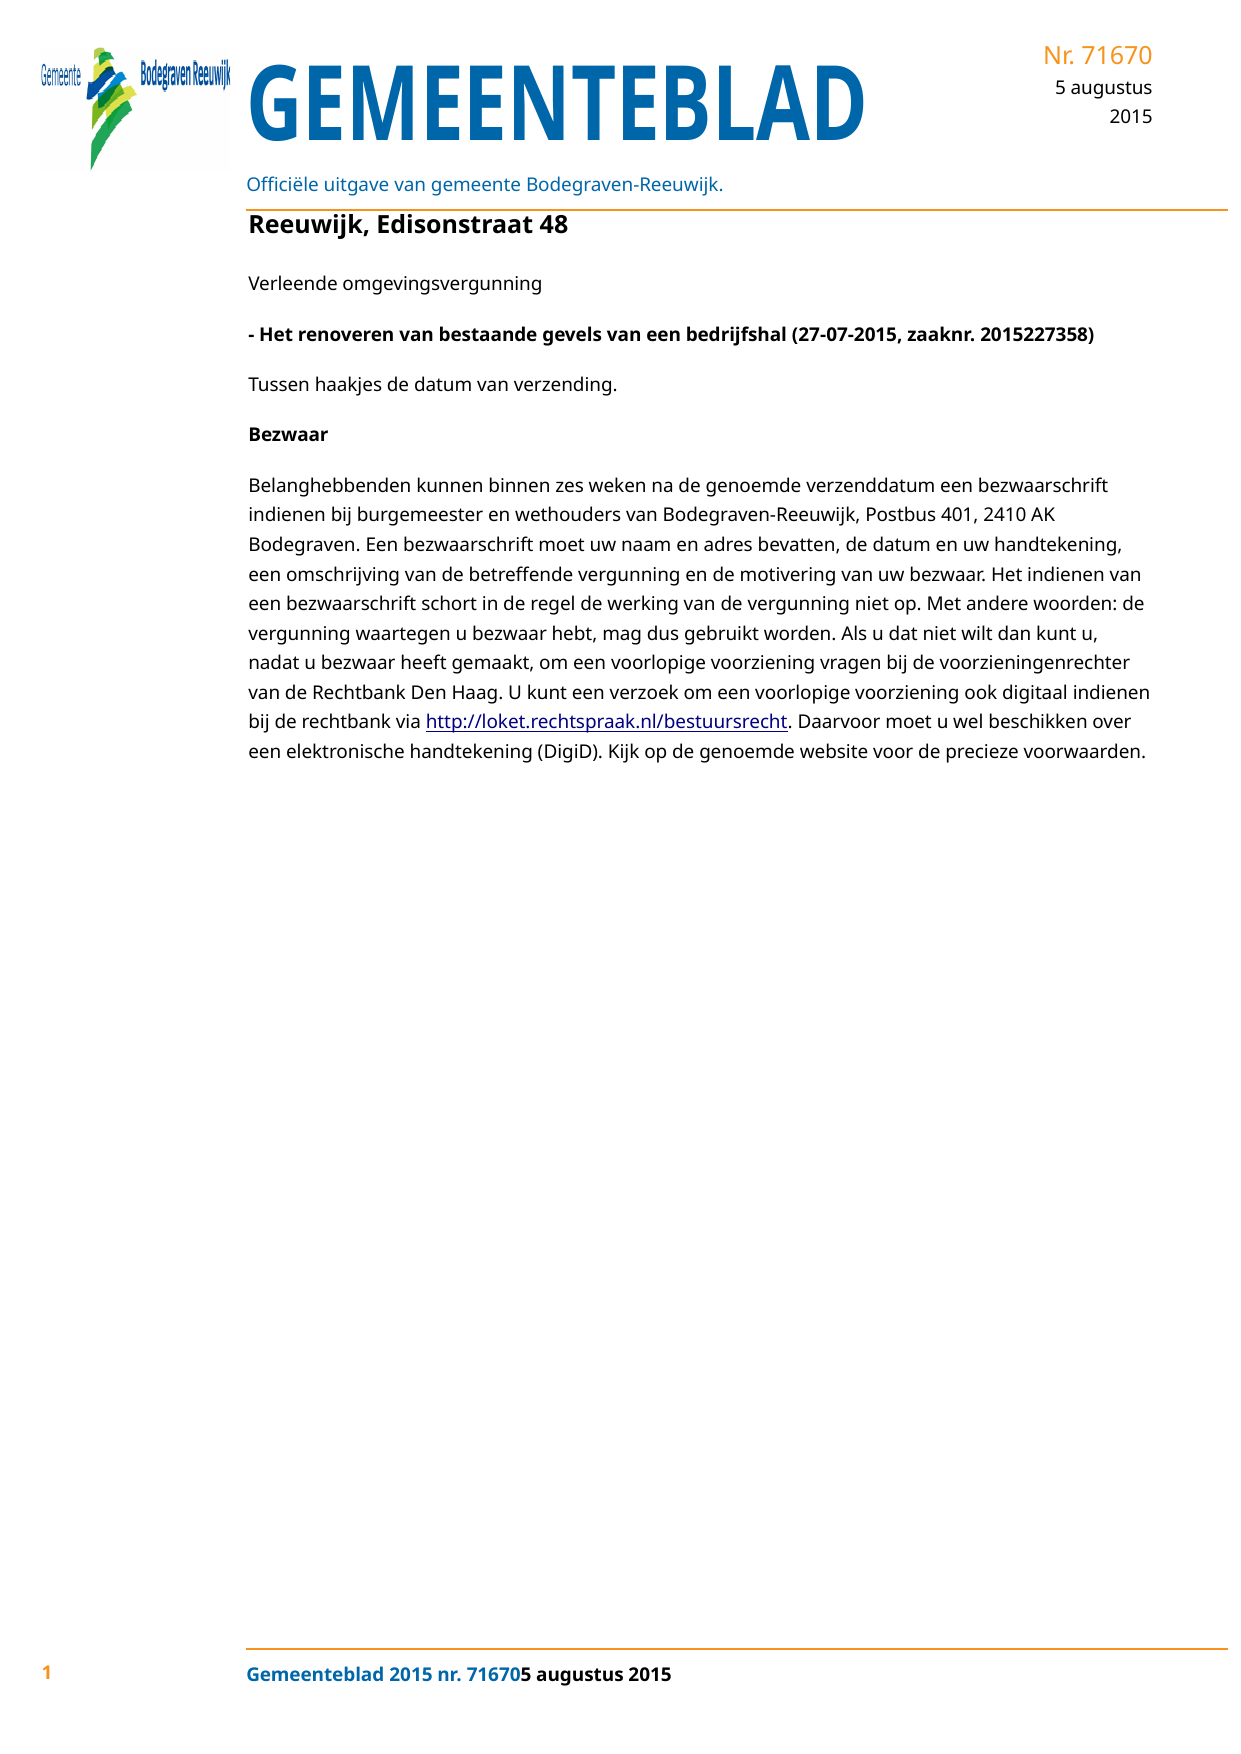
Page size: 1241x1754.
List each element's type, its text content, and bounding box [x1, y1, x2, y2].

text - Het renoveren van bestaande gevels van een bedrijfshal (27‑07‑2015, zaaknr. 2015227358) [248, 321, 1152, 346]
text Bezwaar [248, 422, 1152, 447]
text Reeuwijk, Edisonstraat 48 [248, 211, 1152, 241]
text Verleende omgevingsvergunning [248, 270, 1152, 296]
text Belanghebbenden kunnen binnen zes weken na de genoemde verzenddatum een bezwaarschrift indienen bij burgemeester en wethouders van Bodegraven-Reeuwijk, Postbus 401, 2410 AK Bodegraven. Een bezwaarschrift moet uw naam en adres bevatten, de datum en uw handtekening, een omschrijving van de betreffende vergunning en de motivering van uw bezwaar. Het indienen van een bezwaarschrift schort in de regel de werking van de vergunning niet op. Met andere woorden: de vergunning waartegen u bezwaar hebt, mag dus gebruikt worden. Als u dat niet wilt dan kunt u, nadat u bezwaar heeft gemaakt, om een voorlopige voorziening vragen bij de voorzieningenrechter van de Rechtbank Den Haag. U kunt een verzoek om een voorlopige voorziening ook digitaal indienen bij de rechtbank via http://loket.rechtspraak.nl/bestuursrecht. Daarvoor moet u wel beschikken over een elektronische handtekening (DigiD). Kijk op de genoemde website voor de precieze voorwaarden. [248, 472, 1152, 764]
picture [41, 47, 231, 172]
text Tussen haakjes de datum van verzending. [248, 371, 1152, 397]
